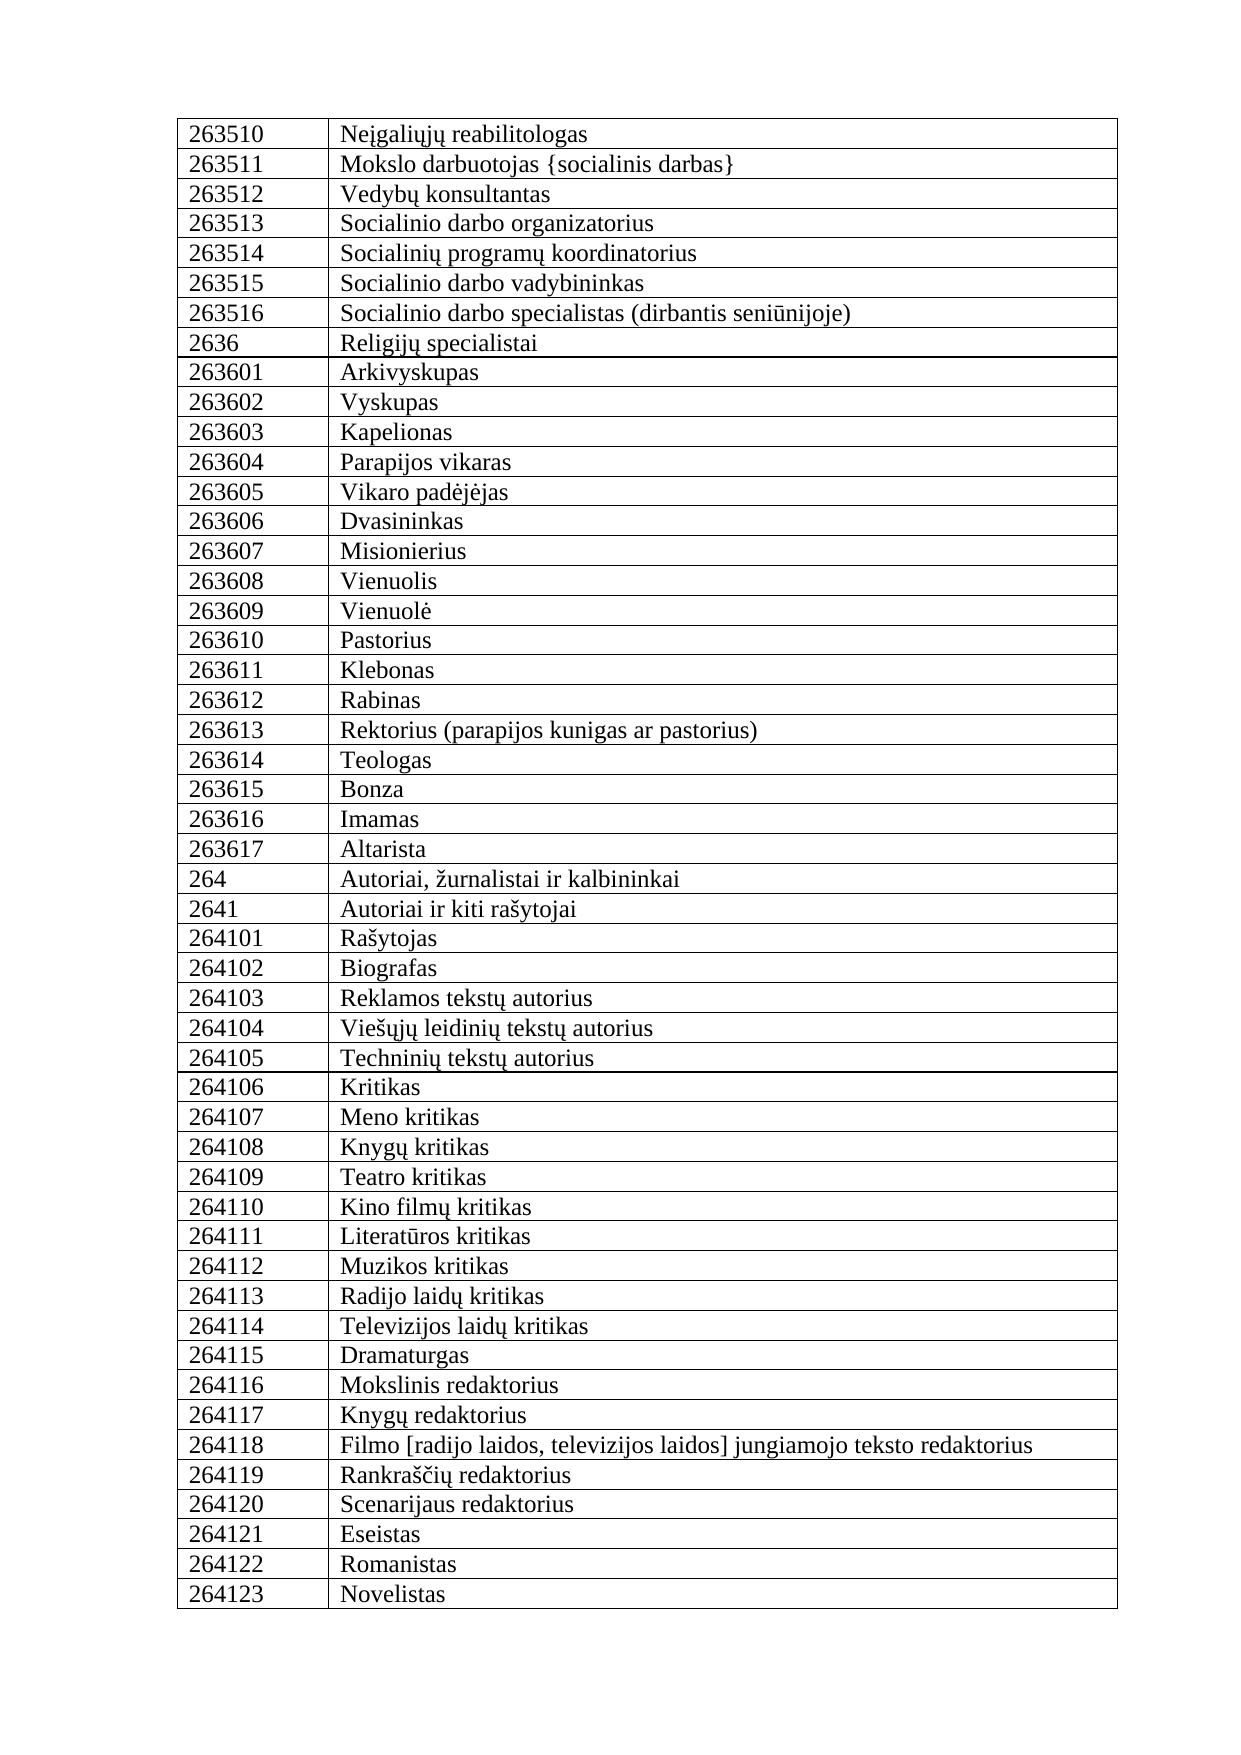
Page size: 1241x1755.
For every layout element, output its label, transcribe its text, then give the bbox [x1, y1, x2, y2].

table_cell Arkivyskupas [329, 358, 1117, 386]
table_cell Misionierius [329, 536, 1117, 565]
table_cell 263510 [178, 119, 328, 148]
table_cell Knygų redaktorius [329, 1400, 1117, 1429]
table_cell [1118, 654, 1122, 684]
table_cell Klebonas [329, 655, 1117, 684]
table_cell 264121 [178, 1519, 328, 1548]
table_cell [1118, 893, 1122, 922]
table_cell 263607 [178, 536, 328, 565]
table_cell [1118, 386, 1122, 416]
table_cell 263613 [178, 715, 328, 744]
table_cell [1118, 1578, 1122, 1608]
table_cell Mokslo darbuotojas {socialinis darbas} [329, 149, 1117, 178]
table_cell Kino filmų kritikas [329, 1192, 1117, 1220]
table_cell 264107 [178, 1102, 328, 1131]
table_cell [1118, 476, 1122, 505]
table_cell [1118, 208, 1122, 237]
table_cell Kapelionas [329, 417, 1117, 446]
table_cell [1118, 1250, 1122, 1280]
table_cell [1118, 1161, 1122, 1191]
table_cell Novelistas [329, 1579, 1117, 1608]
table_cell Romanistas [329, 1549, 1117, 1578]
table_cell Scenarijaus redaktorius [329, 1490, 1117, 1518]
table_cell [1118, 1042, 1122, 1071]
table_cell 263603 [178, 417, 328, 446]
table_cell Vyskupas [329, 387, 1117, 416]
table_cell [1118, 565, 1122, 595]
table_cell [1118, 446, 1122, 476]
table_cell [1118, 595, 1122, 624]
table_cell 264115 [178, 1341, 328, 1369]
table_cell [1118, 774, 1122, 803]
table_cell Radijo laidų kritikas [329, 1281, 1117, 1310]
table_cell Teologas [329, 745, 1117, 773]
table_cell 263610 [178, 626, 328, 654]
table_cell [1118, 1429, 1122, 1459]
table_cell [1118, 1399, 1122, 1429]
table_cell [1118, 1548, 1122, 1578]
table_cell 264101 [178, 924, 328, 952]
table_cell [1118, 1518, 1122, 1548]
table_cell [1118, 505, 1122, 535]
table_cell 264108 [178, 1132, 328, 1161]
table_cell Socialinio darbo vadybininkas [329, 268, 1117, 297]
table_cell Dvasininkas [329, 506, 1117, 535]
table_cell Televizijos laidų kritikas [329, 1311, 1117, 1339]
table_cell Muzikos kritikas [329, 1251, 1117, 1280]
table_cell Vienuolė [329, 596, 1117, 624]
table_cell Socialinių programų koordinatorius [329, 238, 1117, 267]
table_cell Dramaturgas [329, 1341, 1117, 1369]
table_cell 263604 [178, 447, 328, 476]
table_cell 264122 [178, 1549, 328, 1578]
table_cell [1118, 1459, 1122, 1488]
table_cell 264120 [178, 1490, 328, 1518]
table_cell 263616 [178, 804, 328, 833]
table_cell Rektorius (parapijos kunigas ar pastorius) [329, 715, 1117, 744]
table_cell 263612 [178, 685, 328, 714]
table_cell Religijų specialistai [329, 328, 1117, 356]
table_cell 263513 [178, 209, 328, 237]
table_cell [1118, 1340, 1122, 1369]
table_cell 263601 [178, 358, 328, 386]
table_cell [1118, 1489, 1122, 1518]
table_cell 264105 [178, 1043, 328, 1071]
table_cell 264113 [178, 1281, 328, 1310]
table_cell 263606 [178, 506, 328, 535]
table_cell 263516 [178, 298, 328, 327]
table_cell [1118, 833, 1122, 863]
table_cell Vikaro padėjėjas [329, 477, 1117, 505]
table_cell [1118, 416, 1122, 446]
table_cell 263514 [178, 238, 328, 267]
table_cell [1118, 1220, 1122, 1250]
table_cell Rankraščių redaktorius [329, 1460, 1117, 1488]
table_cell 264111 [178, 1221, 328, 1250]
table_cell [1118, 684, 1122, 714]
table_cell 263614 [178, 745, 328, 773]
table_cell 264110 [178, 1192, 328, 1220]
table_cell Eseistas [329, 1519, 1117, 1548]
table_cell Biografas [329, 953, 1117, 982]
table_cell 264114 [178, 1311, 328, 1339]
table_cell Kritikas [329, 1073, 1117, 1101]
table_cell 264119 [178, 1460, 328, 1488]
table_cell Altarista [329, 834, 1117, 863]
table_cell 264 [178, 864, 328, 893]
table_cell 2641 [178, 894, 328, 922]
table_cell Socialinio darbo organizatorius [329, 209, 1117, 237]
table_cell [1118, 625, 1122, 654]
table_cell [1118, 982, 1122, 1012]
table_cell 264117 [178, 1400, 328, 1429]
table_cell 263611 [178, 655, 328, 684]
table_cell Techninių tekstų autorius [329, 1043, 1117, 1071]
table_cell [1118, 714, 1122, 744]
table_cell 263609 [178, 596, 328, 624]
table_cell 264112 [178, 1251, 328, 1280]
table_cell 264116 [178, 1370, 328, 1399]
table_cell [1118, 297, 1122, 327]
table_cell 264109 [178, 1162, 328, 1191]
table_cell Vienuolis [329, 566, 1117, 595]
table_cell Autoriai ir kiti rašytojai [329, 894, 1117, 922]
table_cell 263605 [178, 477, 328, 505]
table_cell [1118, 1310, 1122, 1339]
table_cell [1118, 535, 1122, 565]
table_cell 264104 [178, 1013, 328, 1042]
table_cell Viešųjų leidinių tekstų autorius [329, 1013, 1117, 1042]
table_cell Rašytojas [329, 924, 1117, 952]
table_cell Neįgaliųjų reabilitologas [329, 119, 1117, 148]
table_cell Vedybų konsultantas [329, 179, 1117, 207]
table_cell Bonza [329, 775, 1117, 803]
table_cell Reklamos tekstų autorius [329, 983, 1117, 1012]
table_cell [1118, 267, 1122, 297]
table_cell [1118, 1131, 1122, 1161]
table_cell 264123 [178, 1579, 328, 1608]
table_cell 264102 [178, 953, 328, 982]
table_cell [1118, 1369, 1122, 1399]
table_cell Imamas [329, 804, 1117, 833]
table_cell 264103 [178, 983, 328, 1012]
table_cell [1118, 1071, 1122, 1101]
table_cell 263615 [178, 775, 328, 803]
table_cell [1118, 118, 1122, 148]
table_cell [1118, 744, 1122, 773]
table_cell [1118, 1280, 1122, 1310]
table_cell Teatro kritikas [329, 1162, 1117, 1191]
table_cell Rabinas [329, 685, 1117, 714]
table_cell Mokslinis redaktorius [329, 1370, 1117, 1399]
table_cell Pastorius [329, 626, 1117, 654]
table_cell 2636 [178, 328, 328, 356]
table_cell [1118, 1101, 1122, 1131]
table_cell 264118 [178, 1430, 328, 1459]
table_cell [1118, 952, 1122, 982]
table_cell Meno kritikas [329, 1102, 1117, 1131]
table_cell [1118, 327, 1122, 356]
table_cell 263515 [178, 268, 328, 297]
table_cell [1118, 803, 1122, 833]
table_cell [1118, 863, 1122, 893]
table_cell Knygų kritikas [329, 1132, 1117, 1161]
table_cell 263511 [178, 149, 328, 178]
table_cell 263602 [178, 387, 328, 416]
table_cell Filmo [radijo laidos, televizijos laidos] jungiamojo teksto redaktorius [329, 1430, 1117, 1459]
table_cell [1118, 148, 1122, 178]
table_cell [1118, 923, 1122, 952]
table_cell 264106 [178, 1073, 328, 1101]
table_cell [1118, 178, 1122, 207]
table_cell [1118, 1191, 1122, 1220]
table_cell Autoriai, žurnalistai ir kalbininkai [329, 864, 1117, 893]
table_cell [1118, 356, 1122, 386]
table_cell [1118, 1012, 1122, 1042]
table_cell 263608 [178, 566, 328, 595]
table_cell Parapijos vikaras [329, 447, 1117, 476]
table_cell Literatūros kritikas [329, 1221, 1117, 1250]
table_cell [1118, 237, 1122, 267]
table_cell Socialinio darbo specialistas (dirbantis seniūnijoje) [329, 298, 1117, 327]
table_cell 263512 [178, 179, 328, 207]
table_cell 263617 [178, 834, 328, 863]
